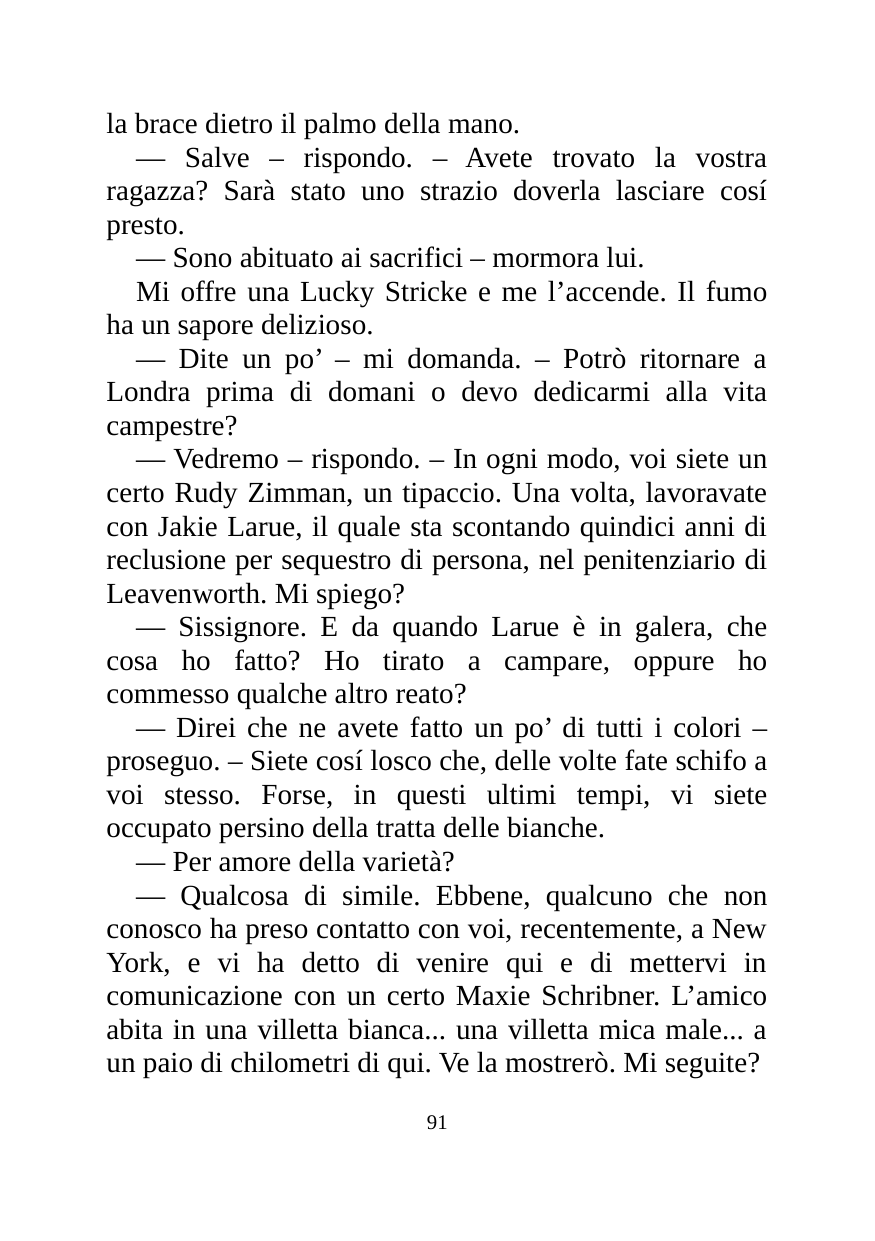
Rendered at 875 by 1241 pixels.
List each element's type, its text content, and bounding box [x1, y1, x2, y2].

text — Vedremo – rispondo. – In ogni modo, voi siete un certo Rudy Zimman, un tipaccio. Una volta, lavoravate con Jakie Larue, il quale sta scontando quindici anni di reclusione per sequestro di persona, nel penitenziario di Leavenworth. Mi spiego? [106, 442, 768, 609]
text Mi offre una Lucky Stricke e me l’accende. Il fumo ha un sapore delizioso. [106, 274, 768, 341]
text — Sissignore. E da quando Larue è in galera, che cosa ho fatto? Ho tirato a campare, oppure ho commesso qualche altro reato? [106, 609, 768, 710]
text — Per amore della varietà? [106, 844, 768, 878]
text la brace dietro il palmo della mano. [106, 106, 768, 140]
text — Dite un po’ – mi domanda. – Potrò ritornare a Londra prima di domani o devo dedicarmi alla vita campestre? [106, 341, 768, 442]
text — Qualcosa di simile. Ebbene, qualcuno che non conosco ha preso contatto con voi, recentemente, a New York, e vi ha detto di venire qui e di mettervi in comunicazione con un certo Maxie Schribner. L’amico abita in una villetta bianca... una villetta mica male... a un paio di chilometri di qui. Ve la mostrerò. Mi seguite? [106, 878, 768, 1079]
text — Salve – rispondo. – Avete trovato la vostra ragazza? Sarà stato uno strazio doverla lasciare cosí presto. [106, 140, 768, 240]
text — Direi che ne avete fatto un po’ di tutti i colori – proseguo. – Siete cosí losco che, delle volte fate schifo a voi stesso. Forse, in questi ultimi tempi, vi siete occupato persino della tratta delle bianche. [106, 710, 768, 844]
text — Sono abituato ai sacrifici – mormora lui. [106, 240, 768, 274]
